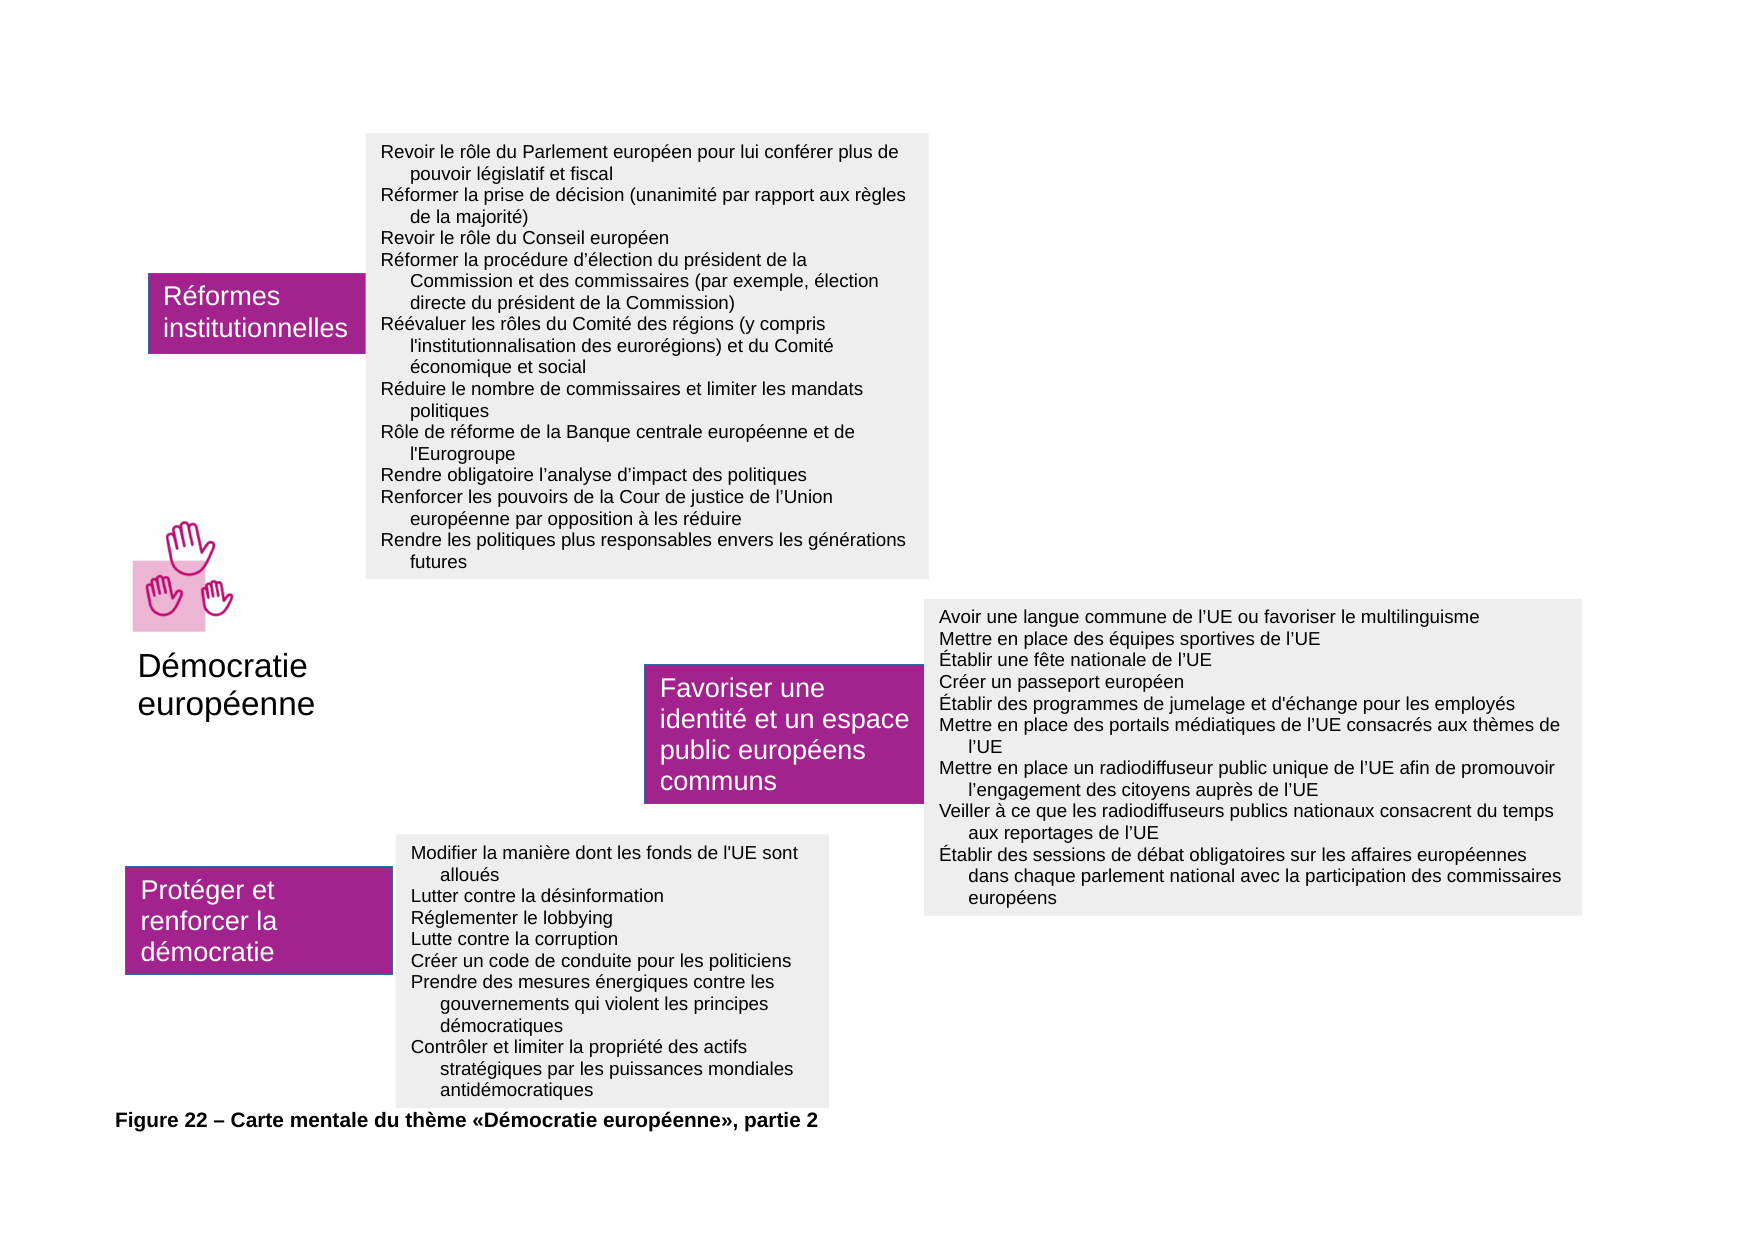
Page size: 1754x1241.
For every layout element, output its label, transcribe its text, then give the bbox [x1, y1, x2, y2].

text Figure 22 – Carte mentale du thème «Démocratie européenne», partie 2 [115, 146, 1589, 1132]
picture [121, 512, 242, 636]
